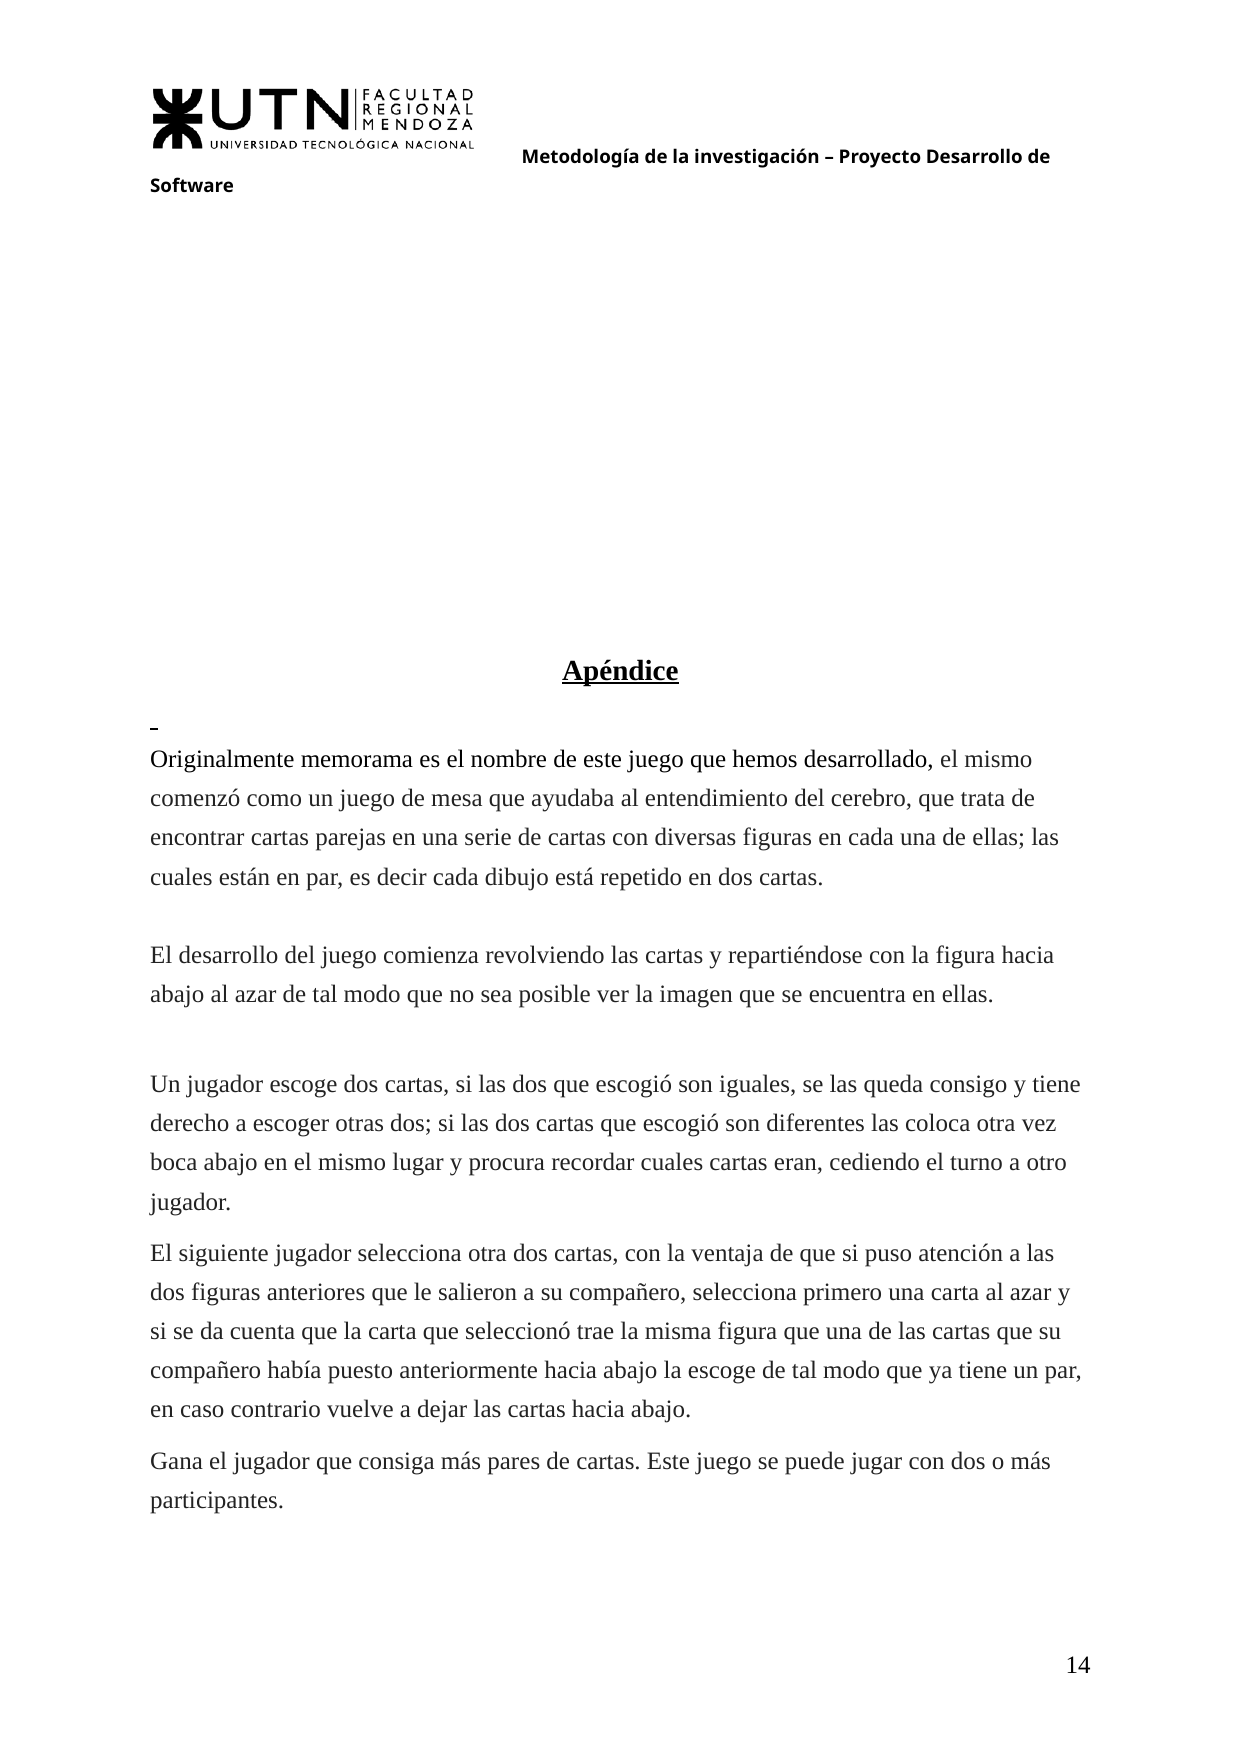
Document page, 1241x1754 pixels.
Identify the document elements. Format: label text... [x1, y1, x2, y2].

text El siguiente jugador selecciona otra dos cartas, con la ventaja de que si puso atención a las dos figuras anteriores que le salieron a su compañero, selecciona primero una carta al azar y si se da cuenta que la carta que seleccionó trae la misma figura que una de las cartas que su compañero había puesto anteriormente hacia abajo la escoge de tal modo que ya tiene un par, en caso contrario vuelve a dejar las cartas hacia abajo. [150, 1238, 1090, 1423]
text Originalmente memorama es el nombre de este juego que hemos desarrollado, el mismo comenzó como un juego de mesa que ayudaba al entendimiento del cerebro, que trata de encontrar cartas parejas en una serie de cartas con diversas figuras en cada una de ellas; las cuales están en par, es decir cada dibujo está repetido en dos cartas. [150, 744, 1090, 890]
picture [150, 75, 476, 164]
text El desarrollo del juego comienza revolviendo las cartas y repartiéndose con la figura hacia abajo al azar de tal modo que no sea posible ver la imagen que se encuentra en ellas. [150, 940, 1090, 1007]
text Gana el jugador que consiga más pares de cartas. Este juego se puede jugar con dos o más participantes. [150, 1446, 1090, 1514]
text Un jugador escoge dos cartas, si las dos que escogió son iguales, se las queda consigo y tiene derecho a escoger otras dos; si las dos cartas que escogió son diferentes las coloca otra vez boca abajo en el mismo lugar y procura recordar cuales cartas eran, cediendo el turno a otro jugador. [150, 1069, 1090, 1215]
text Apéndice [150, 653, 1090, 687]
